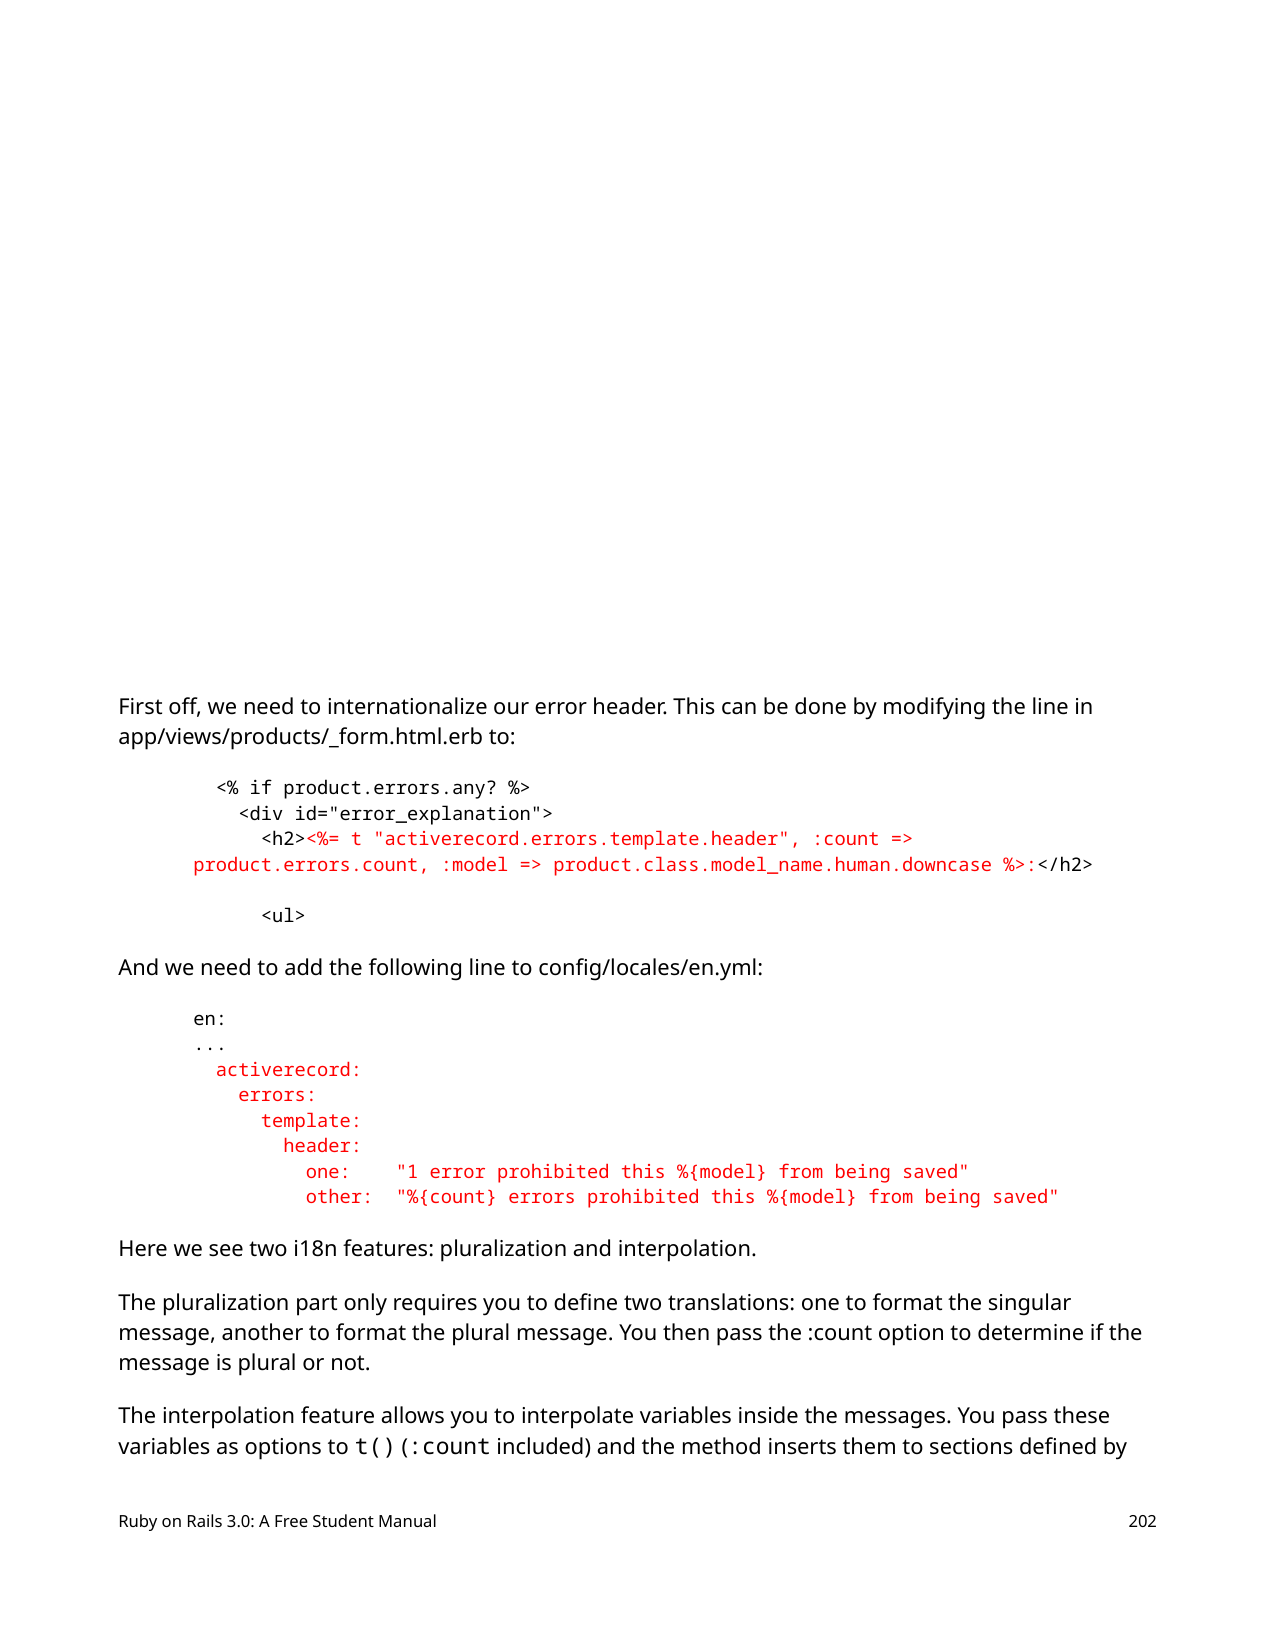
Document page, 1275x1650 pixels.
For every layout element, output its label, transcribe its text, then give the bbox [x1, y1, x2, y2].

text First off, we need to internationalize our error header. This can be done by modifying the line in app/views/products/_form.html.erb to: [118, 691, 1157, 750]
text The interpolation feature allows you to interpolate variables inside the messages. You pass these variables as options to t() (:count included) and the method inserts them to sections defined by [118, 1400, 1157, 1461]
text en: ... activerecord: errors: template: header: one: "1 error prohibited this %{model} from being saved" other: "%{count} errors prohibited this %{model} from being saved" [193, 1005, 1157, 1209]
text <% if product.errors.any? %> <div id="error_explanation"> <h2><%= t "activerecord.errors.template.header", :count => product.errors.count, :model => product.class.model_name.human.downcase %>:</h2> <ul> [193, 774, 1157, 927]
text And we need to add the following line to config/locales/en.yml: [118, 951, 1157, 981]
text Here we see two i18n features: pluralization and interpolation. [118, 1233, 1157, 1263]
text The pluralization part only requires you to define two translations: one to format the singular message, another to format the plural message. You then pass the :count option to determine if the message is plural or not. [118, 1287, 1157, 1376]
